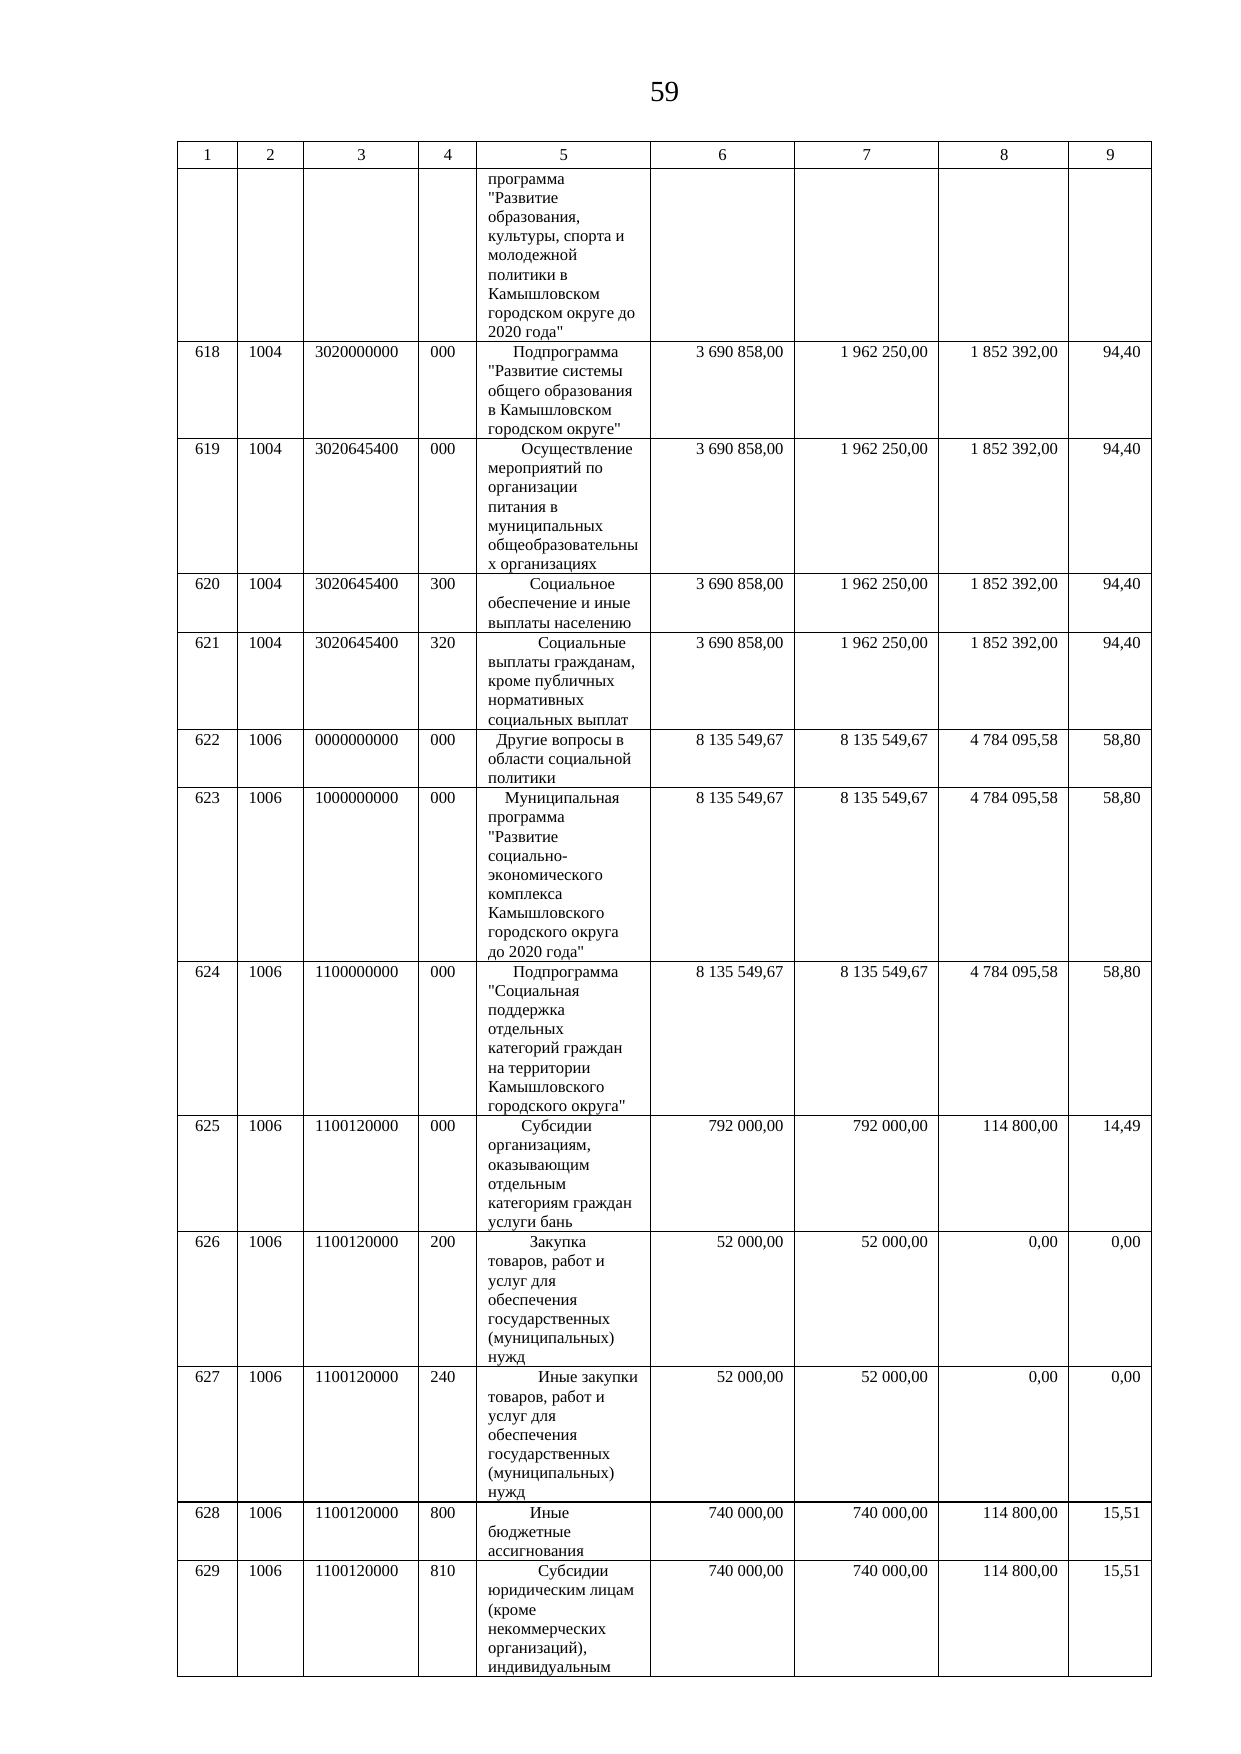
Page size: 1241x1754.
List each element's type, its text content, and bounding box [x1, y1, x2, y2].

table_cell 15,51 [1069, 1503, 1151, 1560]
table_cell 3020000000 [304, 342, 418, 438]
table_cell 4 784 095,58 [939, 788, 1068, 961]
table_cell 1000000000 [304, 788, 418, 961]
table_cell [304, 169, 418, 341]
table_header 1 [178, 142, 237, 167]
table_cell 619 [178, 439, 237, 573]
table_cell 800 [419, 1503, 476, 1560]
table_cell 1006 [238, 962, 303, 1115]
table_cell 1 852 392,00 [939, 439, 1068, 573]
table_cell 1 962 250,00 [795, 342, 938, 438]
table_cell 8 135 549,67 [651, 730, 794, 787]
table_cell 1100120000 [304, 1367, 418, 1501]
table_cell Иные бюджетные ассигнования [477, 1503, 650, 1560]
table_cell [238, 169, 303, 341]
table_cell 000 [419, 439, 476, 573]
table_cell 000 [419, 962, 476, 1115]
table_cell 3 690 858,00 [651, 633, 794, 728]
table_cell 8 135 549,67 [651, 962, 794, 1115]
table_cell 740 000,00 [651, 1503, 794, 1560]
table_cell 240 [419, 1367, 476, 1501]
table_cell Субсидии юридическим лицам (кроме некоммерческих организаций), индивидуальным [477, 1561, 650, 1676]
table_cell 1004 [238, 633, 303, 728]
table_cell 114 800,00 [939, 1561, 1068, 1676]
table_cell 1100120000 [304, 1116, 418, 1231]
table_cell 1 962 250,00 [795, 439, 938, 573]
table_cell [939, 169, 1068, 341]
table_cell Социальное обеспечение и иные выплаты населению [477, 574, 650, 632]
table_cell 1006 [238, 1503, 303, 1560]
table_cell 14,49 [1069, 1116, 1151, 1231]
table_cell 58,80 [1069, 962, 1151, 1115]
table_cell 3 690 858,00 [651, 574, 794, 632]
table_cell 8 135 549,67 [651, 788, 794, 961]
table_cell 740 000,00 [795, 1503, 938, 1560]
table_cell 1100000000 [304, 962, 418, 1115]
table_cell 1 962 250,00 [795, 633, 938, 728]
table_cell 1100120000 [304, 1561, 418, 1676]
table_cell [1069, 169, 1151, 341]
table_cell программа "Развитие образования, культуры, спорта и молодежной политики в Камышловском городском округе до 2020 года" [477, 169, 650, 341]
table_cell 8 135 549,67 [795, 962, 938, 1115]
table_cell 114 800,00 [939, 1116, 1068, 1231]
table_cell 000 [419, 1116, 476, 1231]
table_cell 1 852 392,00 [939, 342, 1068, 438]
table_cell Иные закупки товаров, работ и услуг для обеспечения государственных (муниципальных) нужд [477, 1367, 650, 1501]
table_cell 1100120000 [304, 1503, 418, 1560]
table_cell 1 852 392,00 [939, 633, 1068, 728]
table_cell 621 [178, 633, 237, 728]
table_cell 94,40 [1069, 439, 1151, 573]
table_cell 792 000,00 [651, 1116, 794, 1231]
table_cell 200 [419, 1232, 476, 1366]
table_cell [651, 169, 794, 341]
table_cell 0,00 [939, 1232, 1068, 1366]
table_cell 1006 [238, 1367, 303, 1501]
table_cell 52 000,00 [651, 1367, 794, 1501]
table_cell 792 000,00 [795, 1116, 938, 1231]
table_cell 58,80 [1069, 730, 1151, 787]
table_header 4 [419, 142, 476, 167]
table_cell 0000000000 [304, 730, 418, 787]
table_cell 1006 [238, 788, 303, 961]
table_cell [178, 169, 237, 341]
table_cell 1004 [238, 342, 303, 438]
table_cell 740 000,00 [795, 1561, 938, 1676]
table_cell 1 962 250,00 [795, 574, 938, 632]
table_cell 3 690 858,00 [651, 439, 794, 573]
table_cell 58,80 [1069, 788, 1151, 961]
table_cell 4 784 095,58 [939, 730, 1068, 787]
table_header 9 [1069, 142, 1151, 167]
table_cell 810 [419, 1561, 476, 1676]
table_cell 1004 [238, 574, 303, 632]
table_cell 000 [419, 788, 476, 961]
table_cell 3020645400 [304, 574, 418, 632]
table_cell 320 [419, 633, 476, 728]
table_cell 000 [419, 730, 476, 787]
table_cell 627 [178, 1367, 237, 1501]
table_cell 620 [178, 574, 237, 632]
table_cell Подпрограмма "Социальная поддержка отдельных категорий граждан на территории Камышловского городского округа" [477, 962, 650, 1115]
table_cell 1100120000 [304, 1232, 418, 1366]
table_cell Осуществление мероприятий по организации питания в муниципальных общеобразовательных организациях [477, 439, 650, 573]
table_cell 0,00 [939, 1367, 1068, 1501]
table_header 5 [477, 142, 650, 167]
table_header 3 [304, 142, 418, 167]
table_cell 114 800,00 [939, 1503, 1068, 1560]
table_cell 94,40 [1069, 574, 1151, 632]
table_cell 1006 [238, 1561, 303, 1676]
table_header 6 [651, 142, 794, 167]
table_cell 8 135 549,67 [795, 730, 938, 787]
table_cell 15,51 [1069, 1561, 1151, 1676]
table_cell 52 000,00 [651, 1232, 794, 1366]
table_cell 623 [178, 788, 237, 961]
table_cell 300 [419, 574, 476, 632]
table_cell 1 852 392,00 [939, 574, 1068, 632]
table_cell Муниципальная программа "Развитие социально-экономического комплекса Камышловского городского округа до 2020 года" [477, 788, 650, 961]
table_header 8 [939, 142, 1068, 167]
table_cell 3020645400 [304, 633, 418, 728]
table_cell Подпрограмма "Развитие системы общего образования в Камышловском городском округе" [477, 342, 650, 438]
table_cell 629 [178, 1561, 237, 1676]
table_cell 94,40 [1069, 633, 1151, 728]
table_cell 1004 [238, 439, 303, 573]
table_cell Субсидии организациям, оказывающим отдельным категориям граждан услуги бань [477, 1116, 650, 1231]
table_cell 3 690 858,00 [651, 342, 794, 438]
table_cell 625 [178, 1116, 237, 1231]
table_cell 8 135 549,67 [795, 788, 938, 961]
table_cell 94,40 [1069, 342, 1151, 438]
table_cell 0,00 [1069, 1232, 1151, 1366]
table_cell 1006 [238, 1232, 303, 1366]
table_cell [795, 169, 938, 341]
table_cell 52 000,00 [795, 1232, 938, 1366]
table_cell 622 [178, 730, 237, 787]
table_cell 618 [178, 342, 237, 438]
table_cell Закупка товаров, работ и услуг для обеспечения государственных (муниципальных) нужд [477, 1232, 650, 1366]
table_cell [419, 169, 476, 341]
table_cell Другие вопросы в области социальной политики [477, 730, 650, 787]
table_cell 52 000,00 [795, 1367, 938, 1501]
table_cell 4 784 095,58 [939, 962, 1068, 1115]
table_cell Социальные выплаты гражданам, кроме публичных нормативных социальных выплат [477, 633, 650, 728]
table_cell 626 [178, 1232, 237, 1366]
table_cell 3020645400 [304, 439, 418, 573]
table_cell 740 000,00 [651, 1561, 794, 1676]
table_header 2 [238, 142, 303, 167]
table_cell 628 [178, 1503, 237, 1560]
table_cell 000 [419, 342, 476, 438]
table_cell 1006 [238, 730, 303, 787]
table_cell 624 [178, 962, 237, 1115]
table_header 7 [795, 142, 938, 167]
table_cell 1006 [238, 1116, 303, 1231]
table_cell 0,00 [1069, 1367, 1151, 1501]
